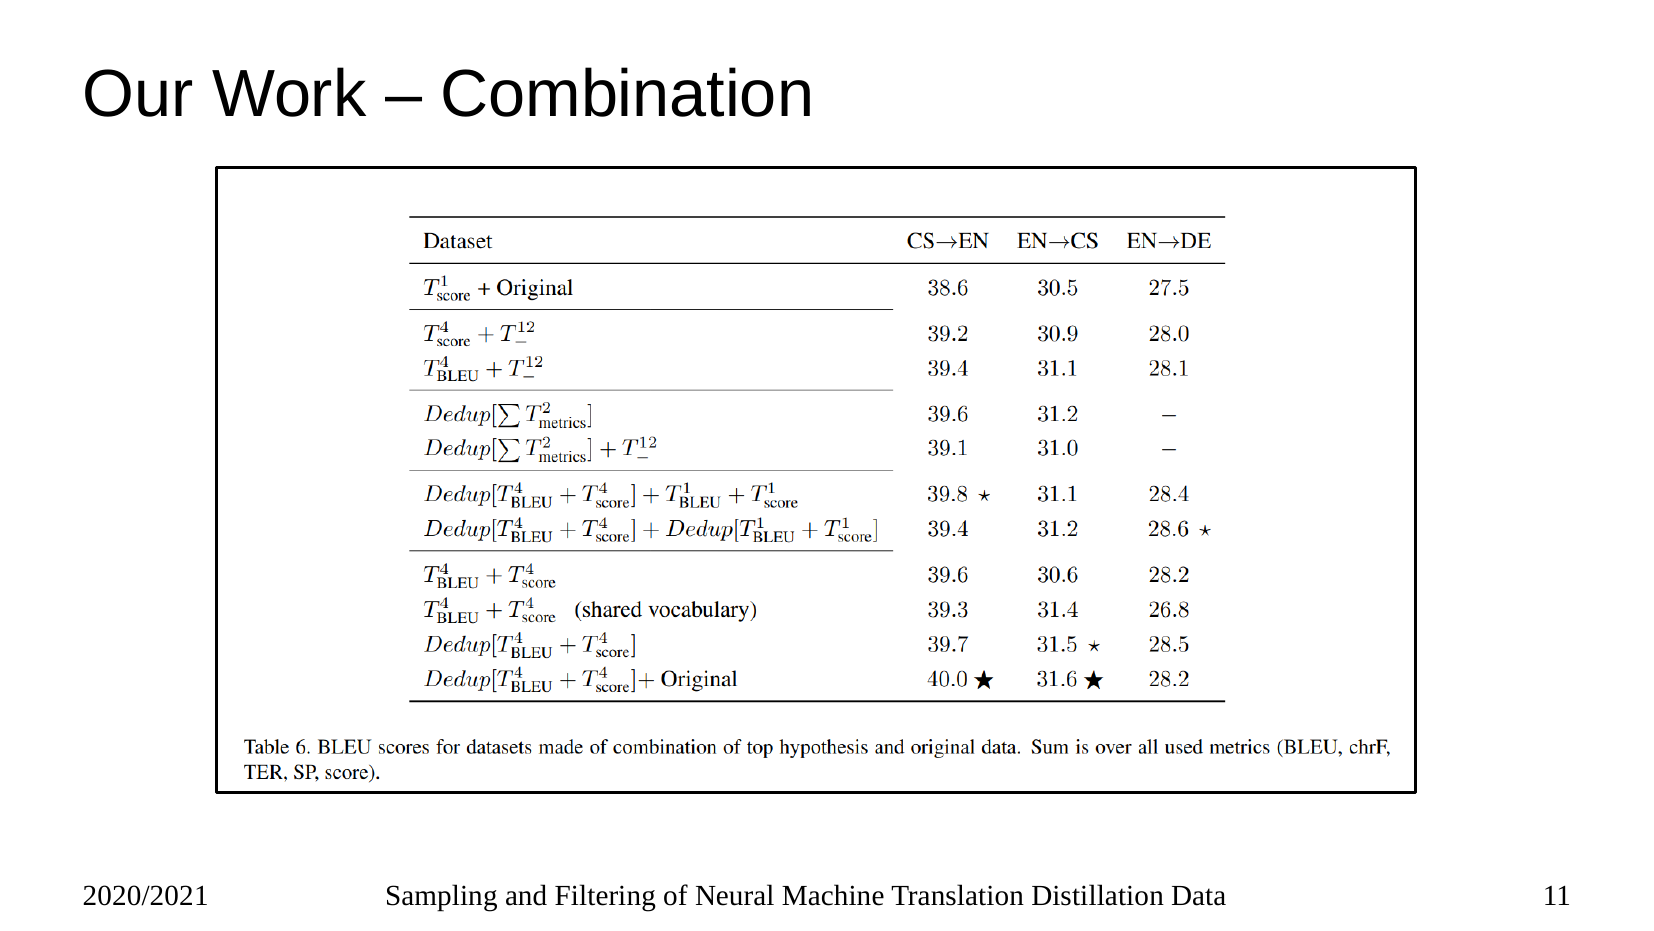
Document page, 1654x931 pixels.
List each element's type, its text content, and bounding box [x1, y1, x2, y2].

title Our Work – Combination [82, 37, 1571, 151]
picture [218, 168, 1414, 791]
